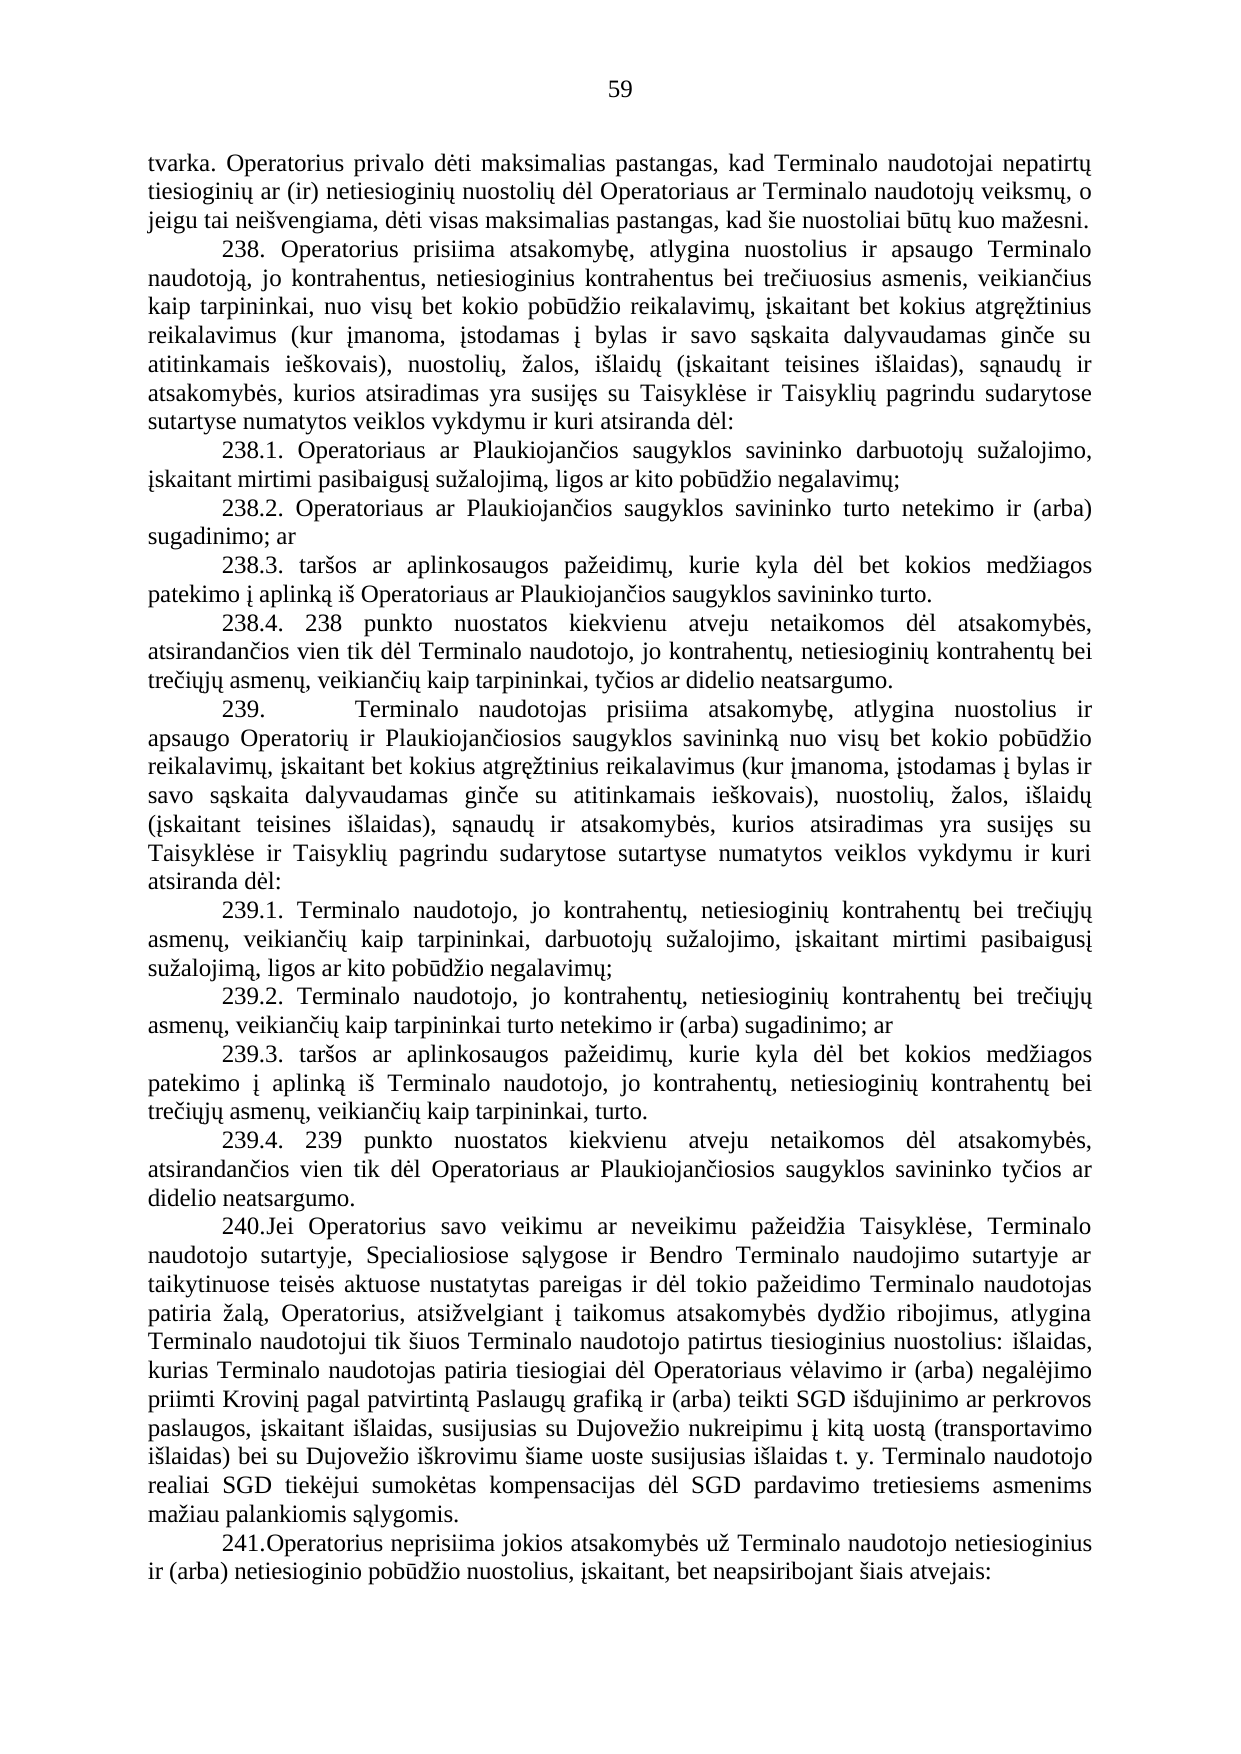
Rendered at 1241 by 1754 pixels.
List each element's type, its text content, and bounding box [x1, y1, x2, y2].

text 238.2. Operatoriaus ar Plaukiojančios saugyklos savininko turto netekimo ir (arba) sugadinimo; ar [148, 493, 1092, 550]
text 238.1. Operatoriaus ar Plaukiojančios saugyklos savininko darbuotojų sužalojimo, įskaitant mirtimi pasibaigusį sužalojimą, ligos ar kito pobūdžio negalavimų; [148, 435, 1092, 493]
text 239. Terminalo naudotojas prisiima atsakomybę, atlygina nuostolius ir apsaugo Operatorių ir Plaukiojančiosios saugyklos savininką nuo visų bet kokio pobūdžio reikalavimų, įskaitant bet kokius atgręžtinius reikalavimus (kur įmanoma, įstodamas į bylas ir savo sąskaita dalyvaudamas ginče su atitinkamais ieškovais), nuostolių, žalos, išlaidų (įskaitant teisines išlaidas), sąnaudų ir atsakomybės, kurios atsiradimas yra susijęs su Taisyklėse ir Taisyklių pagrindu sudarytose sutartyse numatytos veiklos vykdymu ir kuri atsiranda dėl: [148, 694, 1092, 895]
text 239.1. Terminalo naudotojo, jo kontrahentų, netiesioginių kontrahentų bei trečiųjų asmenų, veikiančių kaip tarpininkai, darbuotojų sužalojimo, įskaitant mirtimi pasibaigusį sužalojimą, ligos ar kito pobūdžio negalavimų; [148, 895, 1092, 981]
text 241. Operatorius neprisiima jokios atsakomybės už Terminalo naudotojo netiesioginius ir (arba) netiesioginio pobūdžio nuostolius, įskaitant, bet neapsiribojant šiais atvejais: [148, 1528, 1092, 1585]
text 239.2. Terminalo naudotojo, jo kontrahentų, netiesioginių kontrahentų bei trečiųjų asmenų, veikiančių kaip tarpininkai turto netekimo ir (arba) sugadinimo; ar [148, 981, 1092, 1039]
text 239.4. 239 punkto nuostatos kiekvienu atveju netaikomos dėl atsakomybės, atsirandančios vien tik dėl Operatoriaus ar Plaukiojančiosios saugyklos savininko tyčios ar didelio neatsargumo. [148, 1125, 1092, 1211]
text 239.3. taršos ar aplinkosaugos pažeidimų, kurie kyla dėl bet kokios medžiagos patekimo į aplinką iš Terminalo naudotojo, jo kontrahentų, netiesioginių kontrahentų bei trečiųjų asmenų, veikiančių kaip tarpininkai, turto. [148, 1039, 1092, 1125]
text tvarka. Operatorius privalo dėti maksimalias pastangas, kad Terminalo naudotojai nepatirtų tiesioginių ar (ir) netiesioginių nuostolių dėl Operatoriaus ar Terminalo naudotojų veiksmų, o jeigu tai neišvengiama, dėti visas maksimalias pastangas, kad šie nuostoliai būtų kuo mažesni. [148, 148, 1092, 234]
text 240. Jei Operatorius savo veikimu ar neveikimu pažeidžia Taisyklėse, Terminalo naudotojo sutartyje, Specialiosiose sąlygose ir Bendro Terminalo naudojimo sutartyje ar taikytinuose teisės aktuose nustatytas pareigas ir dėl tokio pažeidimo Terminalo naudotojas patiria žalą, Operatorius, atsižvelgiant į taikomus atsakomybės dydžio ribojimus, atlygina Terminalo naudotojui tik šiuos Terminalo naudotojo patirtus tiesioginius nuostolius: išlaidas, kurias Terminalo naudotojas patiria tiesiogiai dėl Operatoriaus vėlavimo ir (arba) negalėjimo priimti Krovinį pagal patvirtintą Paslaugų grafiką ir (arba) teikti SGD išdujinimo ar perkrovos paslaugos, įskaitant išlaidas, susijusias su Dujovežio nukreipimu į kitą uostą (transportavimo išlaidas) bei su Dujovežio iškrovimu šiame uoste susijusias išlaidas t. y. Terminalo naudotojo realiai SGD tiekėjui sumokėtas kompensacijas dėl SGD pardavimo tretiesiems asmenims mažiau palankiomis sąlygomis. [148, 1211, 1092, 1528]
text 238.3. taršos ar aplinkosaugos pažeidimų, kurie kyla dėl bet kokios medžiagos patekimo į aplinką iš Operatoriaus ar Plaukiojančios saugyklos savininko turto. [148, 550, 1092, 608]
text 238.4. 238 punkto nuostatos kiekvienu atveju netaikomos dėl atsakomybės, atsirandančios vien tik dėl Terminalo naudotojo, jo kontrahentų, netiesioginių kontrahentų bei trečiųjų asmenų, veikiančių kaip tarpininkai, tyčios ar didelio neatsargumo. [148, 608, 1092, 694]
text 238. Operatorius prisiima atsakomybę, atlygina nuostolius ir apsaugo Terminalo naudotoją, jo kontrahentus, netiesioginius kontrahentus bei trečiuosius asmenis, veikiančius kaip tarpininkai, nuo visų bet kokio pobūdžio reikalavimų, įskaitant bet kokius atgręžtinius reikalavimus (kur įmanoma, įstodamas į bylas ir savo sąskaita dalyvaudamas ginče su atitinkamais ieškovais), nuostolių, žalos, išlaidų (įskaitant teisines išlaidas), sąnaudų ir atsakomybės, kurios atsiradimas yra susijęs su Taisyklėse ir Taisyklių pagrindu sudarytose sutartyse numatytos veiklos vykdymu ir kuri atsiranda dėl: [148, 234, 1092, 435]
